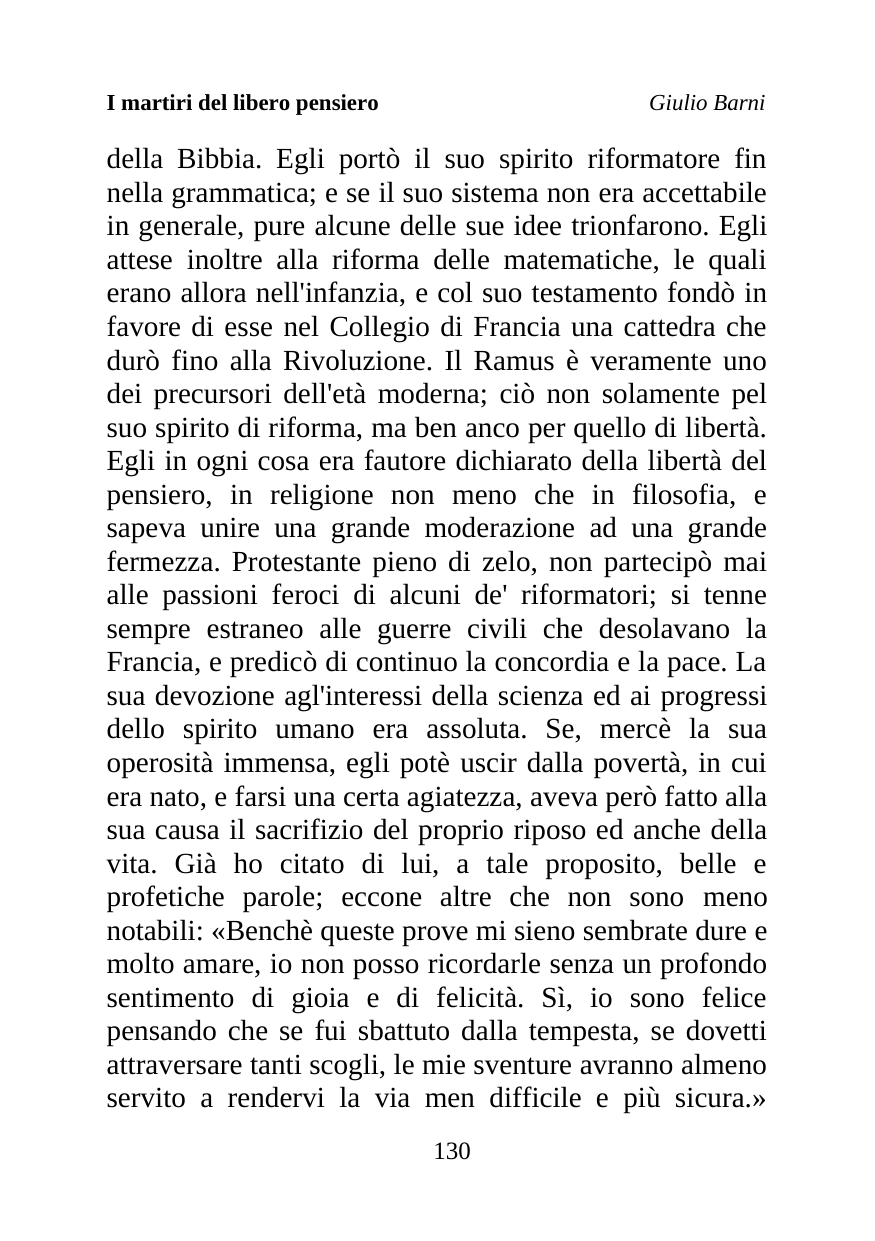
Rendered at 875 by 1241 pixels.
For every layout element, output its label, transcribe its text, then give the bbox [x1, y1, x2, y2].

text della Bibbia. Egli portò il suo spirito riformatore fin nella grammatica; e se il suo sistema non era accettabile in generale, pure alcune delle sue idee trionfarono. Egli attese inoltre alla riforma delle matematiche, le quali erano allora nell'infanzia, e col suo testamento fondò in favore di esse nel Collegio di Francia una cattedra che durò fino alla Rivoluzione. Il Ramus è veramente uno dei precursori dell'età moderna; ciò non solamente pel suo spirito di riforma, ma ben anco per quello di libertà. Egli in ogni cosa era fautore dichiarato della libertà del pensiero, in religione non meno che in filosofia, e sapeva unire una grande moderazione ad una grande fermezza. Protestante pieno di zelo, non partecipò mai alle passioni feroci di alcuni de' riformatori; si tenne sempre estraneo alle guerre civili che desolavano la Francia, e predicò di continuo la concordia e la pace. La sua devozione agl'interessi della scienza ed ai progressi dello spirito umano era assoluta. Se, mercè la sua operosità immensa, egli potè uscir dalla povertà, in cui era nato, e farsi una certa agiatezza, aveva però fatto alla sua causa il sacrifizio del proprio riposo ed anche della vita. Già ho citato di lui, a tale proposito, belle e profetiche parole; eccone altre che non sono meno notabili: «Benchè queste prove mi sieno sembrate dure e molto amare, io non posso ricordarle senza un profondo sentimento di gioia e di felicità. Sì, io sono felice pensando che se fui sbattuto dalla tempesta, se dovetti attraversare tanti scogli, le mie sventure avranno almeno servito a rendervi la via men difficile e più sicura.» [106, 141, 768, 1114]
